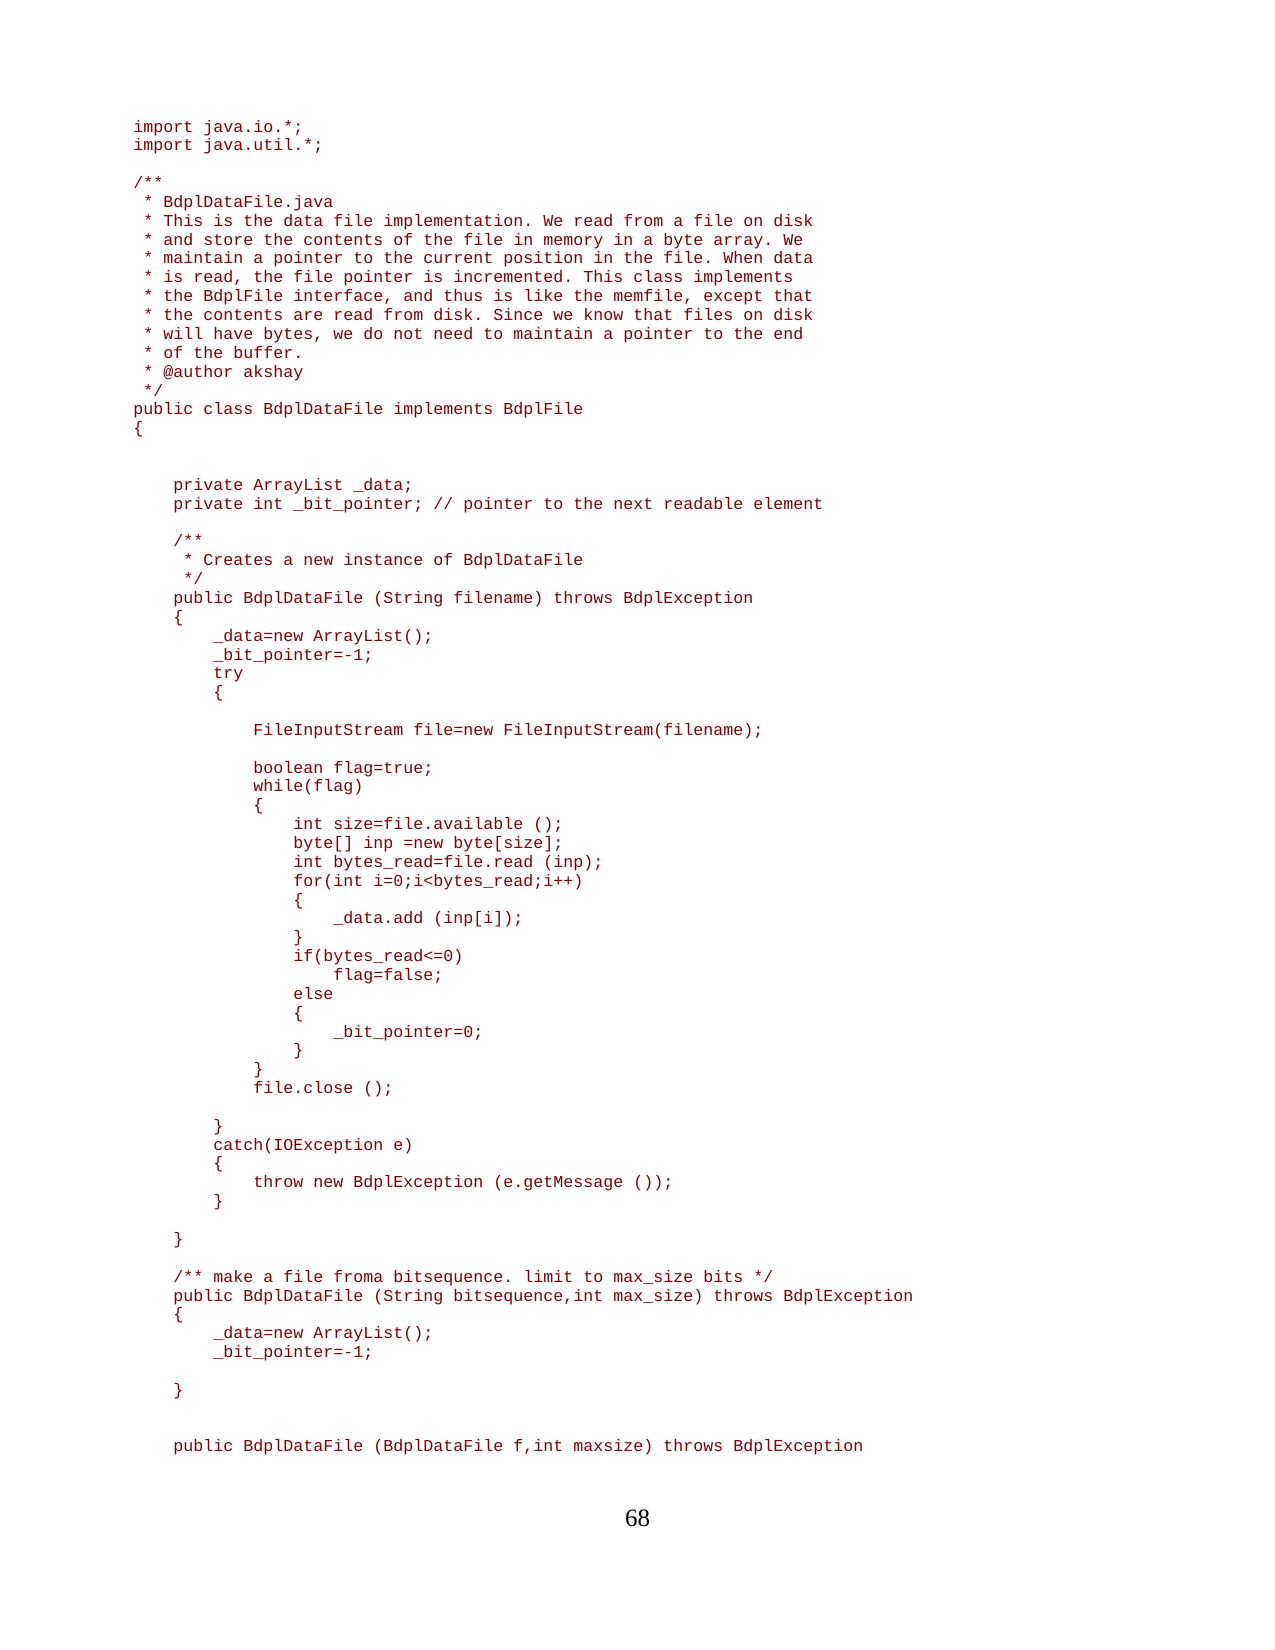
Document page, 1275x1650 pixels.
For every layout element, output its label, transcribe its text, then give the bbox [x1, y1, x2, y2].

text _bit_pointer=-1; [133, 1344, 1157, 1362]
text public BdplDataFile (BdplDataFile f,int maxsize) throws BdplException [133, 1438, 1157, 1457]
text * is read, the file pointer is incremented. This class implements [133, 269, 1157, 288]
text _bit_pointer=-1; [133, 646, 1157, 665]
text _data.add (inp[i]); [133, 910, 1157, 929]
text } [133, 1231, 1157, 1249]
text _data=new ArrayList(); [133, 627, 1157, 646]
text */ [133, 571, 1157, 589]
text * maintain a pointer to the current position in the file. When data [133, 250, 1157, 269]
text * @author akshay [133, 363, 1157, 382]
text import java.util.*; [133, 137, 1157, 156]
text { [133, 1155, 1157, 1174]
text catch(IOException e) [133, 1136, 1157, 1155]
text * the BdplFile interface, and thus is like the memfile, except that [133, 288, 1157, 307]
text * of the buffer. [133, 344, 1157, 363]
text } [133, 1061, 1157, 1080]
text _data=new ArrayList(); [133, 1325, 1157, 1344]
text { [133, 1306, 1157, 1325]
text _bit_pointer=0; [133, 1023, 1157, 1042]
text * will have bytes, we do not need to maintain a pointer to the end [133, 326, 1157, 344]
text for(int i=0;i<bytes_read;i++) [133, 872, 1157, 891]
text if(bytes_read<=0) [133, 948, 1157, 967]
text import java.io.*; [133, 118, 1157, 137]
text /** make a file froma bitsequence. limit to max_size bits */ [133, 1268, 1157, 1287]
text /** [133, 533, 1157, 552]
text { [133, 684, 1157, 703]
text private ArrayList _data; [133, 476, 1157, 495]
text * This is the data file implementation. We read from a file on disk [133, 212, 1157, 231]
text try [133, 665, 1157, 684]
text boolean flag=true; [133, 759, 1157, 778]
text { [133, 420, 1157, 439]
text } [133, 1193, 1157, 1212]
text * the contents are read from disk. Since we know that files on disk [133, 307, 1157, 326]
text public class BdplDataFile implements BdplFile [133, 401, 1157, 420]
text int bytes_read=file.read (inp); [133, 853, 1157, 872]
text } [133, 1381, 1157, 1400]
text { [133, 891, 1157, 910]
text } [133, 1117, 1157, 1136]
text public BdplDataFile (String filename) throws BdplException [133, 589, 1157, 608]
text file.close (); [133, 1080, 1157, 1098]
text FileInputStream file=new FileInputStream(filename); [133, 721, 1157, 740]
text while(flag) [133, 778, 1157, 797]
text { [133, 1004, 1157, 1023]
text { [133, 797, 1157, 816]
text * Creates a new instance of BdplDataFile [133, 552, 1157, 571]
text * and store the contents of the file in memory in a byte array. We [133, 231, 1157, 250]
text } [133, 929, 1157, 948]
text */ [133, 382, 1157, 401]
text int size=file.available (); [133, 816, 1157, 834]
text else [133, 985, 1157, 1004]
text { [133, 608, 1157, 627]
text public BdplDataFile (String bitsequence,int max_size) throws BdplException [133, 1287, 1157, 1306]
text byte[] inp =new byte[size]; [133, 834, 1157, 853]
text throw new BdplException (e.getMessage ()); [133, 1174, 1157, 1193]
text /** [133, 175, 1157, 193]
text flag=false; [133, 967, 1157, 985]
text private int _bit_pointer; // pointer to the next readable element [133, 495, 1157, 514]
text * BdplDataFile.java [133, 193, 1157, 212]
text } [133, 1042, 1157, 1061]
